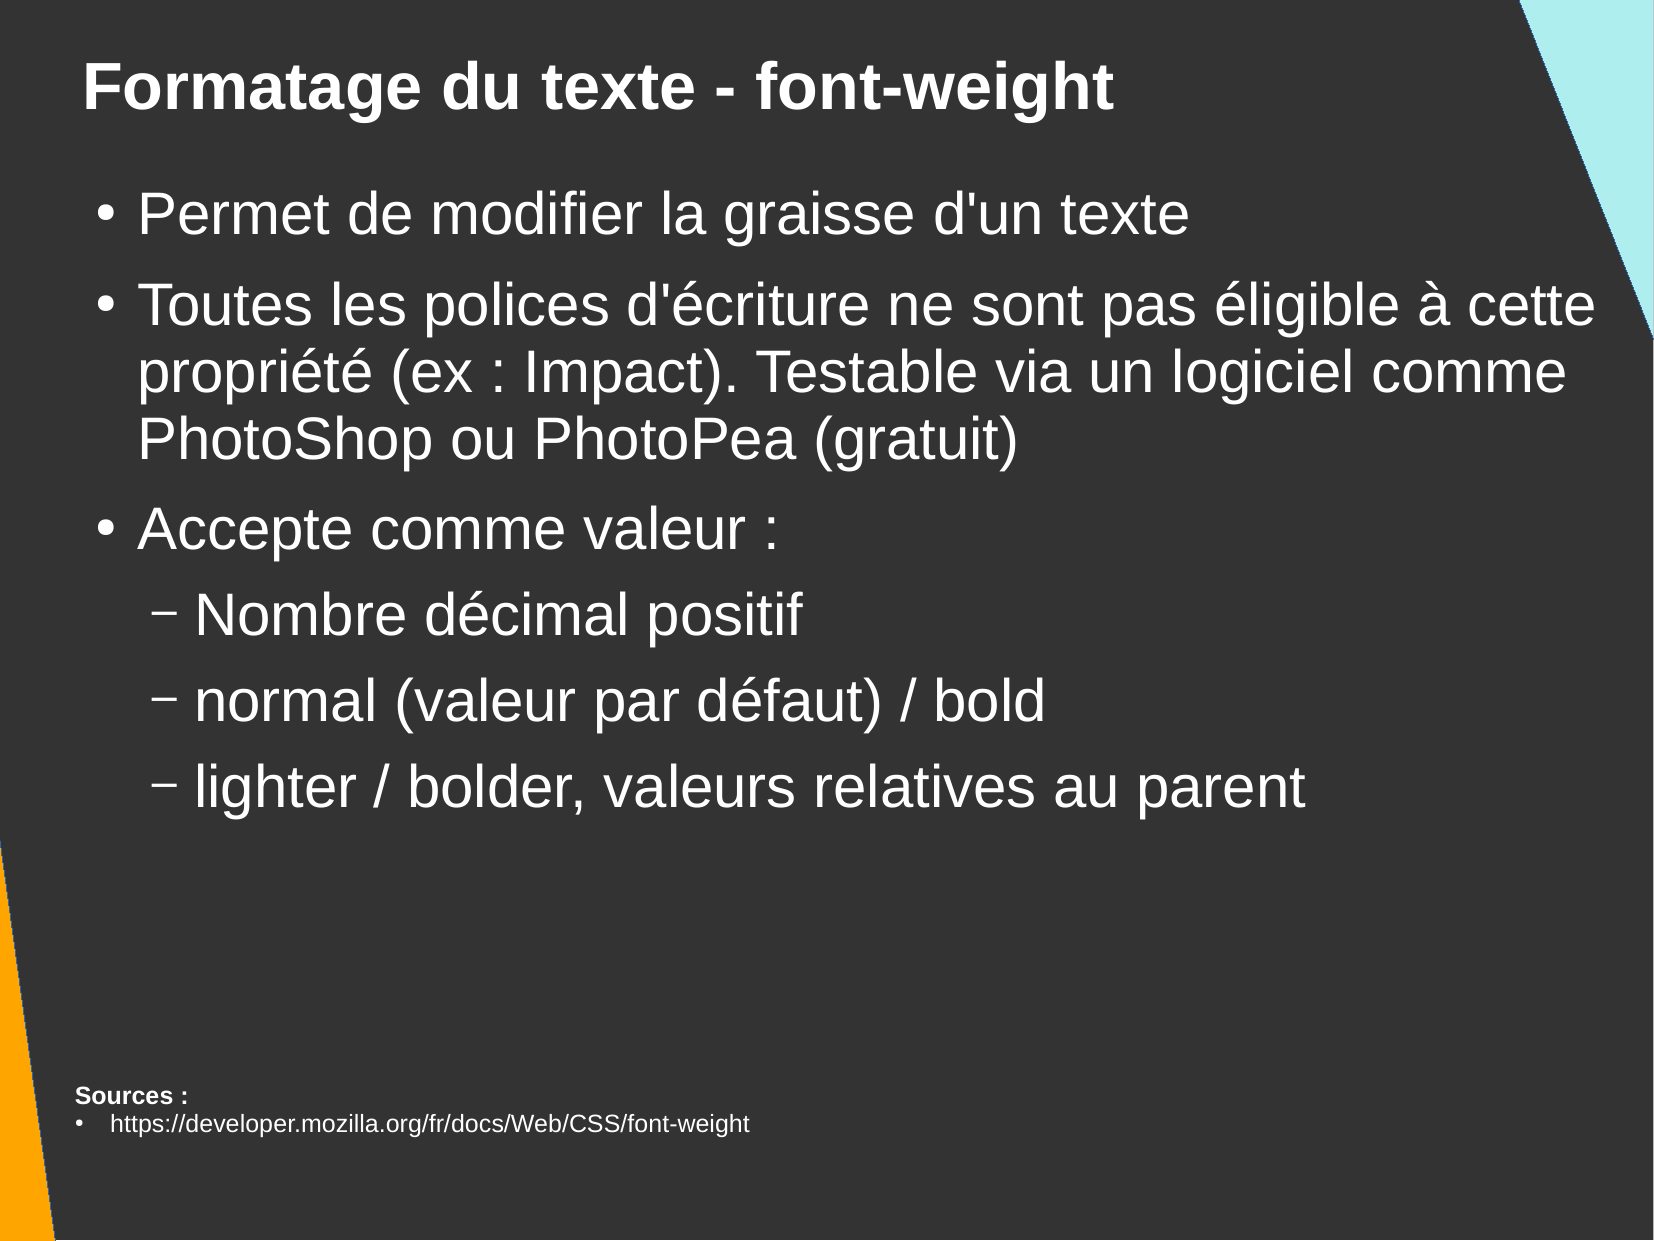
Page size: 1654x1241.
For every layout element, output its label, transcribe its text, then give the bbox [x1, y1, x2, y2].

list Permet de modifier la graisse d'un texte Toutes les polices d'écriture ne sont pas éligible à cette propriété (ex : Impact). Testable via un logiciel comme PhotoShop ou PhotoPea (gratuit) Accepte comme valeur : Nombre décimal positif normal (valeur par défaut) / bold lighter / bolder, valeurs relatives au parent [80, 180, 1605, 827]
title Formatage du texte - font-weight [82, 49, 1571, 152]
text_box Sources : https://developer.mozilla.org/fr/docs/Web/CSS/font-weight [60, 1074, 1546, 1241]
text_box [1519, 0, 1654, 340]
text_box [0, 840, 56, 1241]
